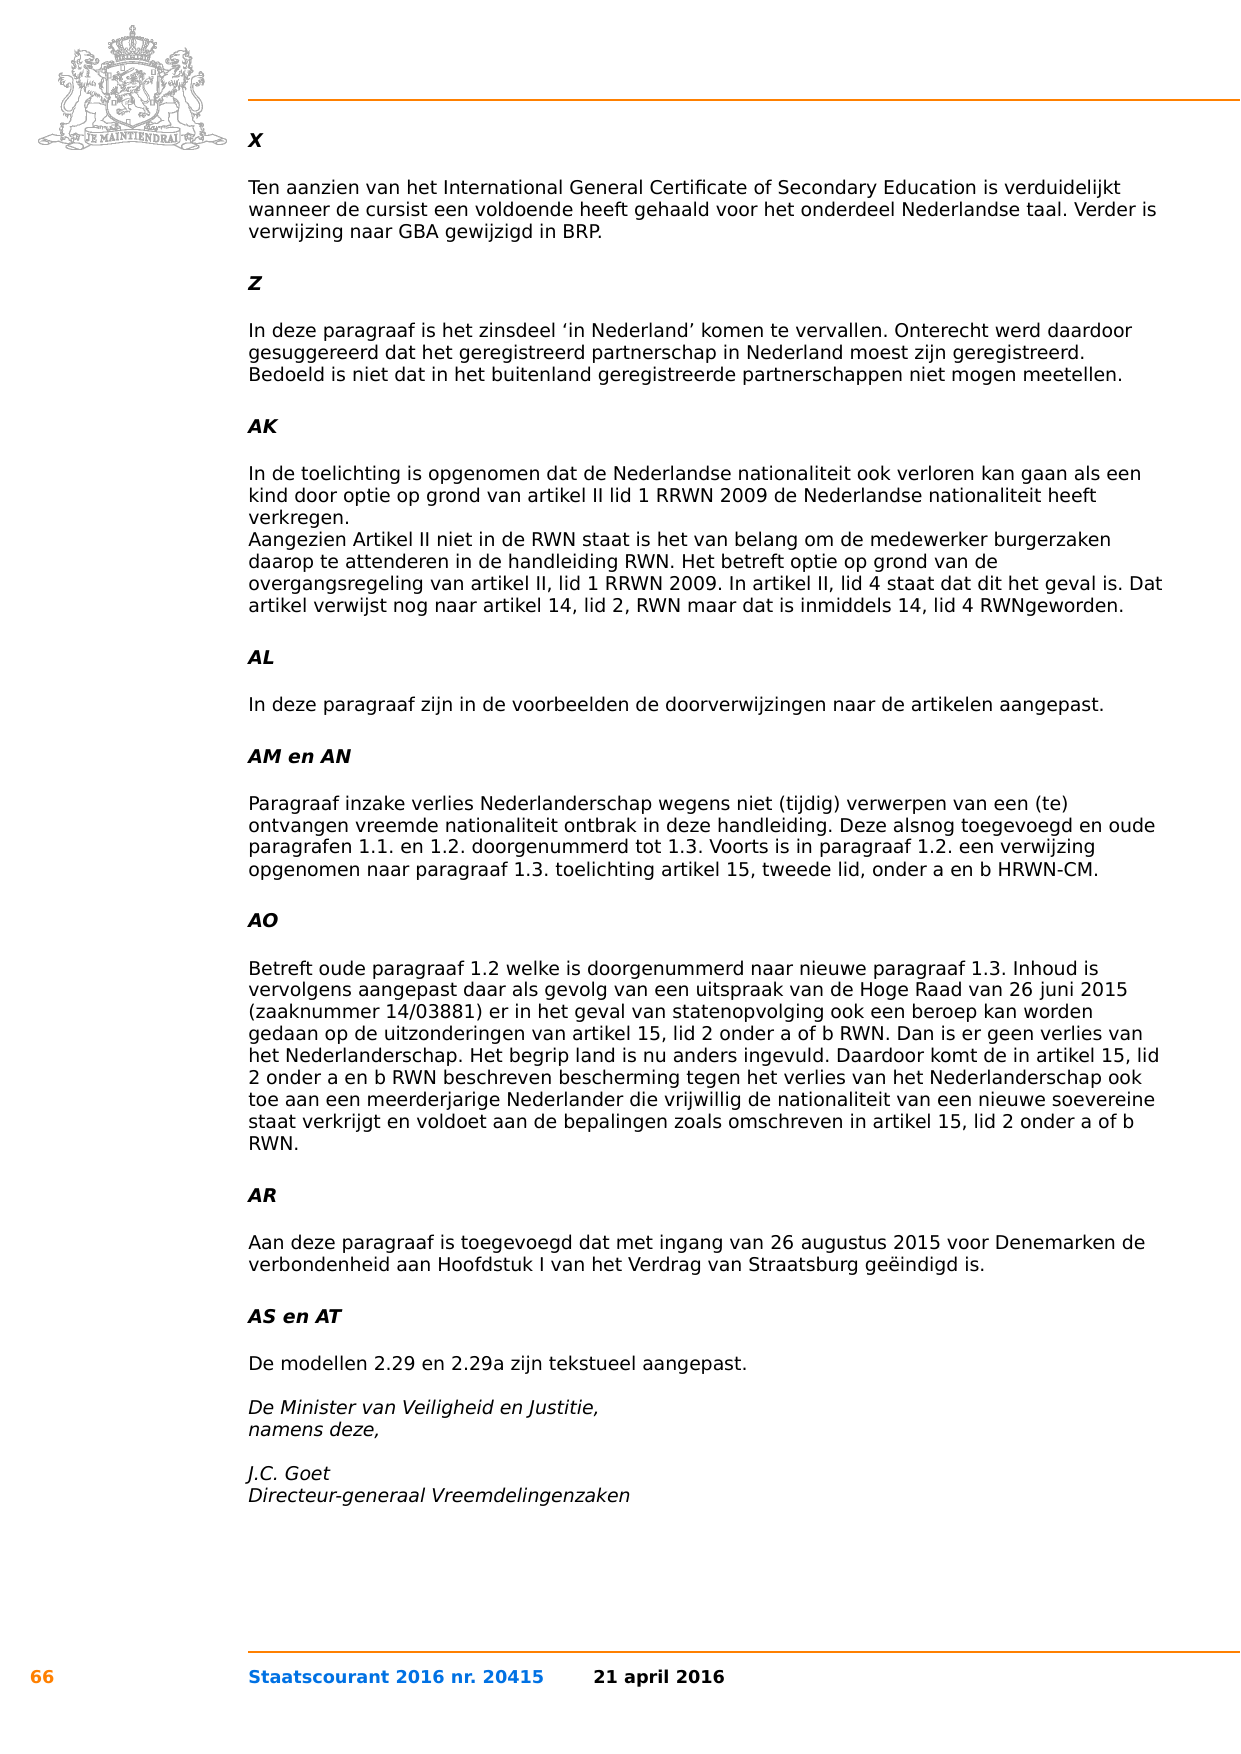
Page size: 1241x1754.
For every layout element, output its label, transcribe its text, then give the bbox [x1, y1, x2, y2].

subtitle Z [248, 273, 1163, 295]
subtitle AK [248, 416, 1163, 438]
text In deze paragraaf is het zinsdeel ‘in Nederland’ komen te vervallen. Onterecht werd daardoor gesuggereerd dat het geregistreerd partnerschap in Nederland moest zijn geregistreerd. Bedoeld is niet dat in het buitenland geregistreerde partnerschappen niet mogen meetellen. [248, 320, 1163, 386]
subtitle AM en AN [248, 746, 1163, 767]
picture [38, 25, 227, 150]
text Aan deze paragraaf is toegevoegd dat met ingang van 26 augustus 2015 voor Denemarken de verbondenheid aan Hoofdstuk I van het Verdrag van Straatsburg geëindigd is. [248, 1232, 1163, 1276]
text De modellen 2.29 en 2.29a zijn tekstueel aangepast. [248, 1353, 1163, 1375]
subtitle X [248, 130, 1163, 152]
subtitle AO [248, 910, 1163, 932]
text Paragraaf inzake verlies Nederlanderschap wegens niet (tijdig) verwerpen van een (te) ontvangen vreemde nationaliteit ontbrak in deze handleiding. Deze alsnog toegevoegd en oude paragrafen 1.1. en 1.2. doorgenummerd tot 1.3. Voorts is in paragraaf 1.2. een verwijzing opgenomen naar paragraaf 1.3. toelichting artikel 15, tweede lid, onder a en b HRWN-CM. [248, 792, 1163, 880]
text Aangezien Artikel II niet in de RWN staat is het van belang om de medewerker burgerzaken daarop te attenderen in de handleiding RWN. Het betreft optie op grond van de overgangsregeling van artikel II, lid 1 RRWN 2009. In artikel II, lid 4 staat dat dit het geval is. Dat artikel verwijst nog naar artikel 14, lid 2, RWN maar dat is inmiddels 14, lid 4 RWNgeworden. [248, 529, 1163, 617]
subtitle AR [248, 1185, 1163, 1207]
subtitle AL [248, 647, 1163, 668]
text Ten aanzien van het International General Certificate of Secondary Education is verduidelijkt wanneer de cursist een voldoende heeft gehaald voor het onderdeel Nederlandse taal. Verder is verwijzing naar GBA gewijzigd in BRP. [248, 177, 1163, 243]
text In deze paragraaf zijn in de voorbeelden de doorverwijzingen naar de artikelen aangepast. [248, 693, 1163, 716]
subtitle AS en AT [248, 1306, 1163, 1328]
text Betreft oude paragraaf 1.2 welke is doorgenummerd naar nieuwe paragraaf 1.3. Inhoud is vervolgens aangepast daar als gevolg van een uitspraak van de Hoge Raad van 26 juni 2015 (zaaknummer 14/03881) er in het geval van statenopvolging ook een beroep kan worden gedaan op de uitzonderingen van artikel 15, lid 2 onder a of b RWN. Dan is er geen verlies van het Nederlanderschap. Het begrip land is nu anders ingevuld. Daardoor komt de in artikel 15, lid 2 onder a en b RWN beschreven bescherming tegen het verlies van het Nederlanderschap ook toe aan een meerderjarige Nederlander die vrijwillig de nationaliteit van een nieuwe soevereine staat verkrijgt en voldoet aan de bepalingen zoals omschreven in artikel 15, lid 2 onder a of b RWN. [248, 957, 1163, 1155]
text In de toelichting is opgenomen dat de Nederlandse nationaliteit ook verloren kan gaan als een kind door optie op grond van artikel II lid 1 RRWN 2009 de Nederlandse nationaliteit heeft verkregen. [248, 463, 1163, 529]
text De Minister van Veiligheid en Justitie, namens deze, J.C. Goet Directeur-generaal Vreemdelingenzaken [248, 1397, 1163, 1507]
